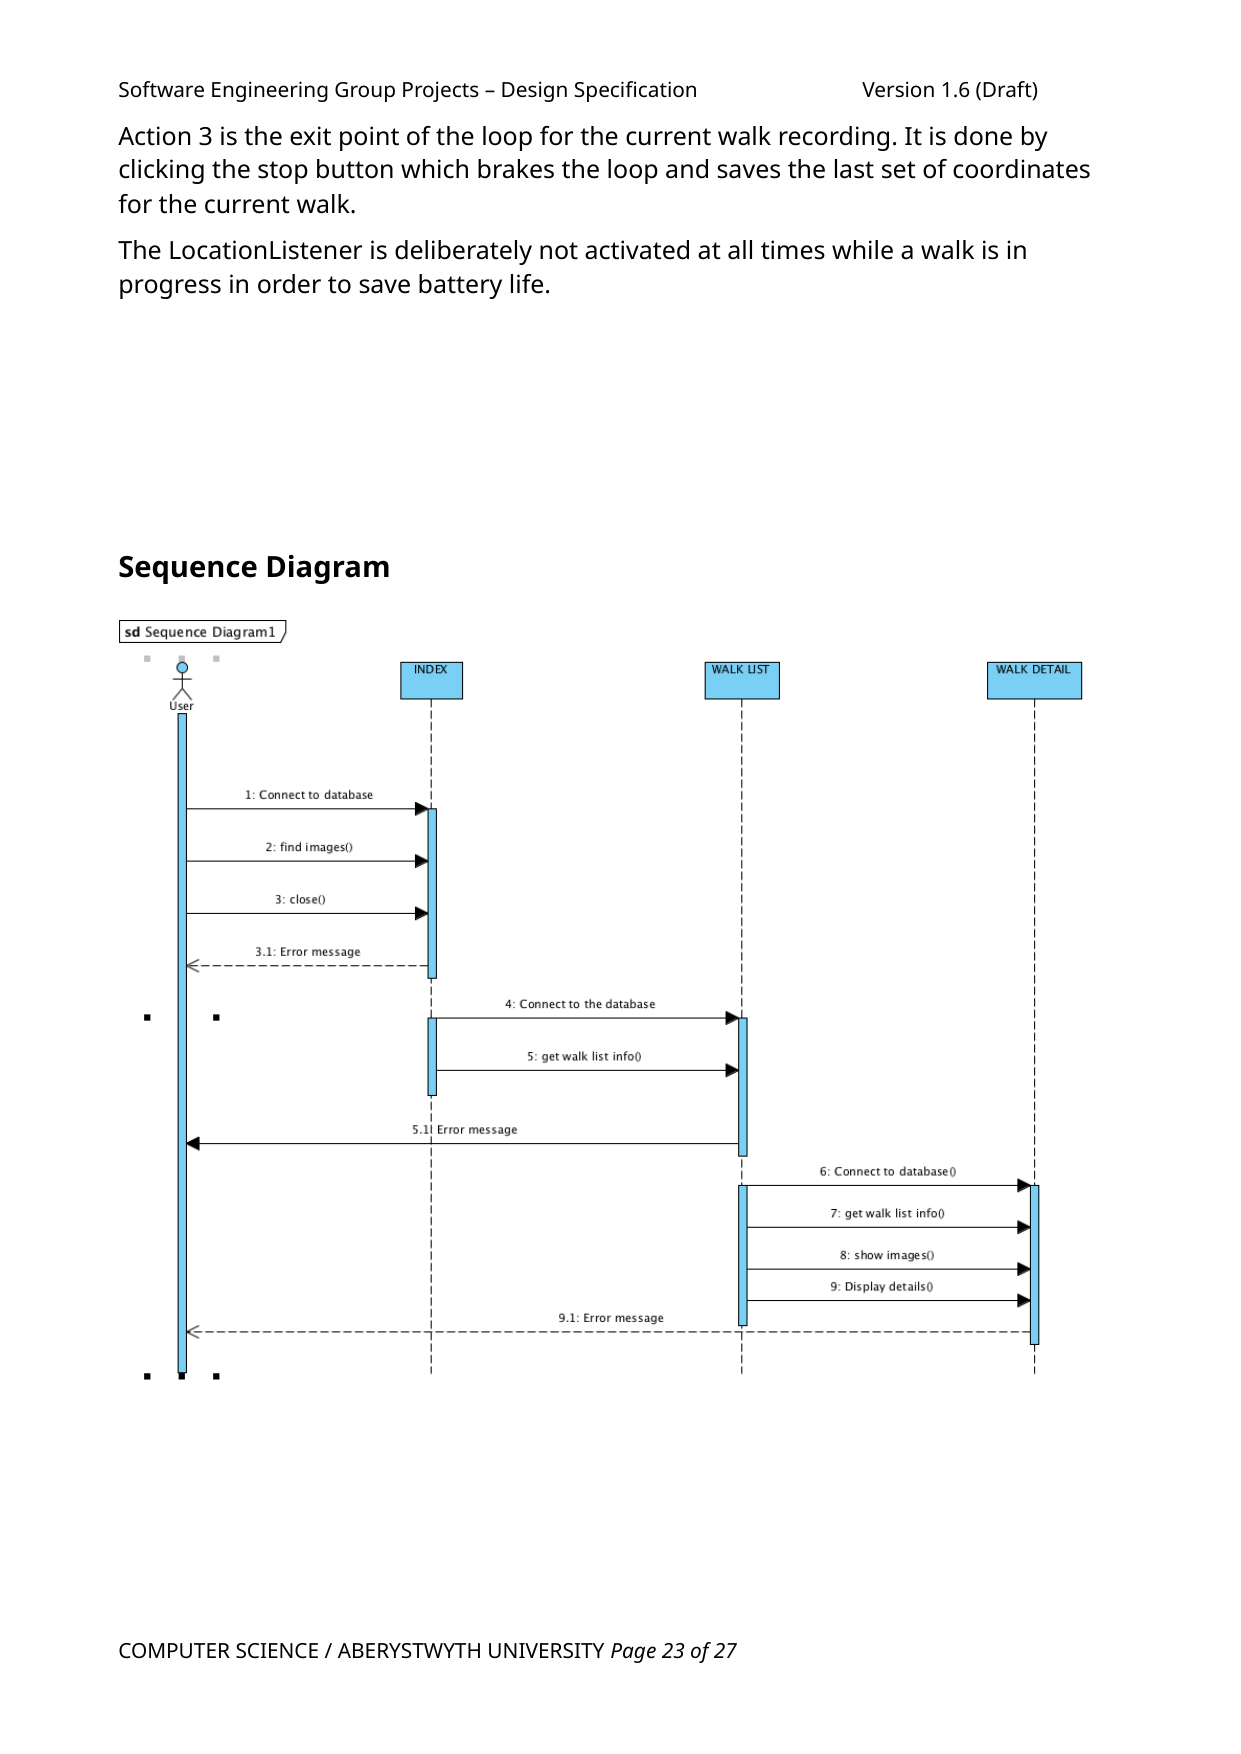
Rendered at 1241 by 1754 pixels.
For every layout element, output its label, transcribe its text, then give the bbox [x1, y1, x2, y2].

text Sequence Diagram [118, 546, 1122, 586]
text The LocationListener is deliberately not activated at all times while a walk is in progress in order to save battery life. [118, 233, 1122, 301]
text Action 3 is the exit point of the loop for the current walk recording. It is done by clicking the stop button which brakes the loop and saves the last set of coordinates for the current walk. [118, 118, 1122, 220]
picture [118, 620, 1123, 1390]
